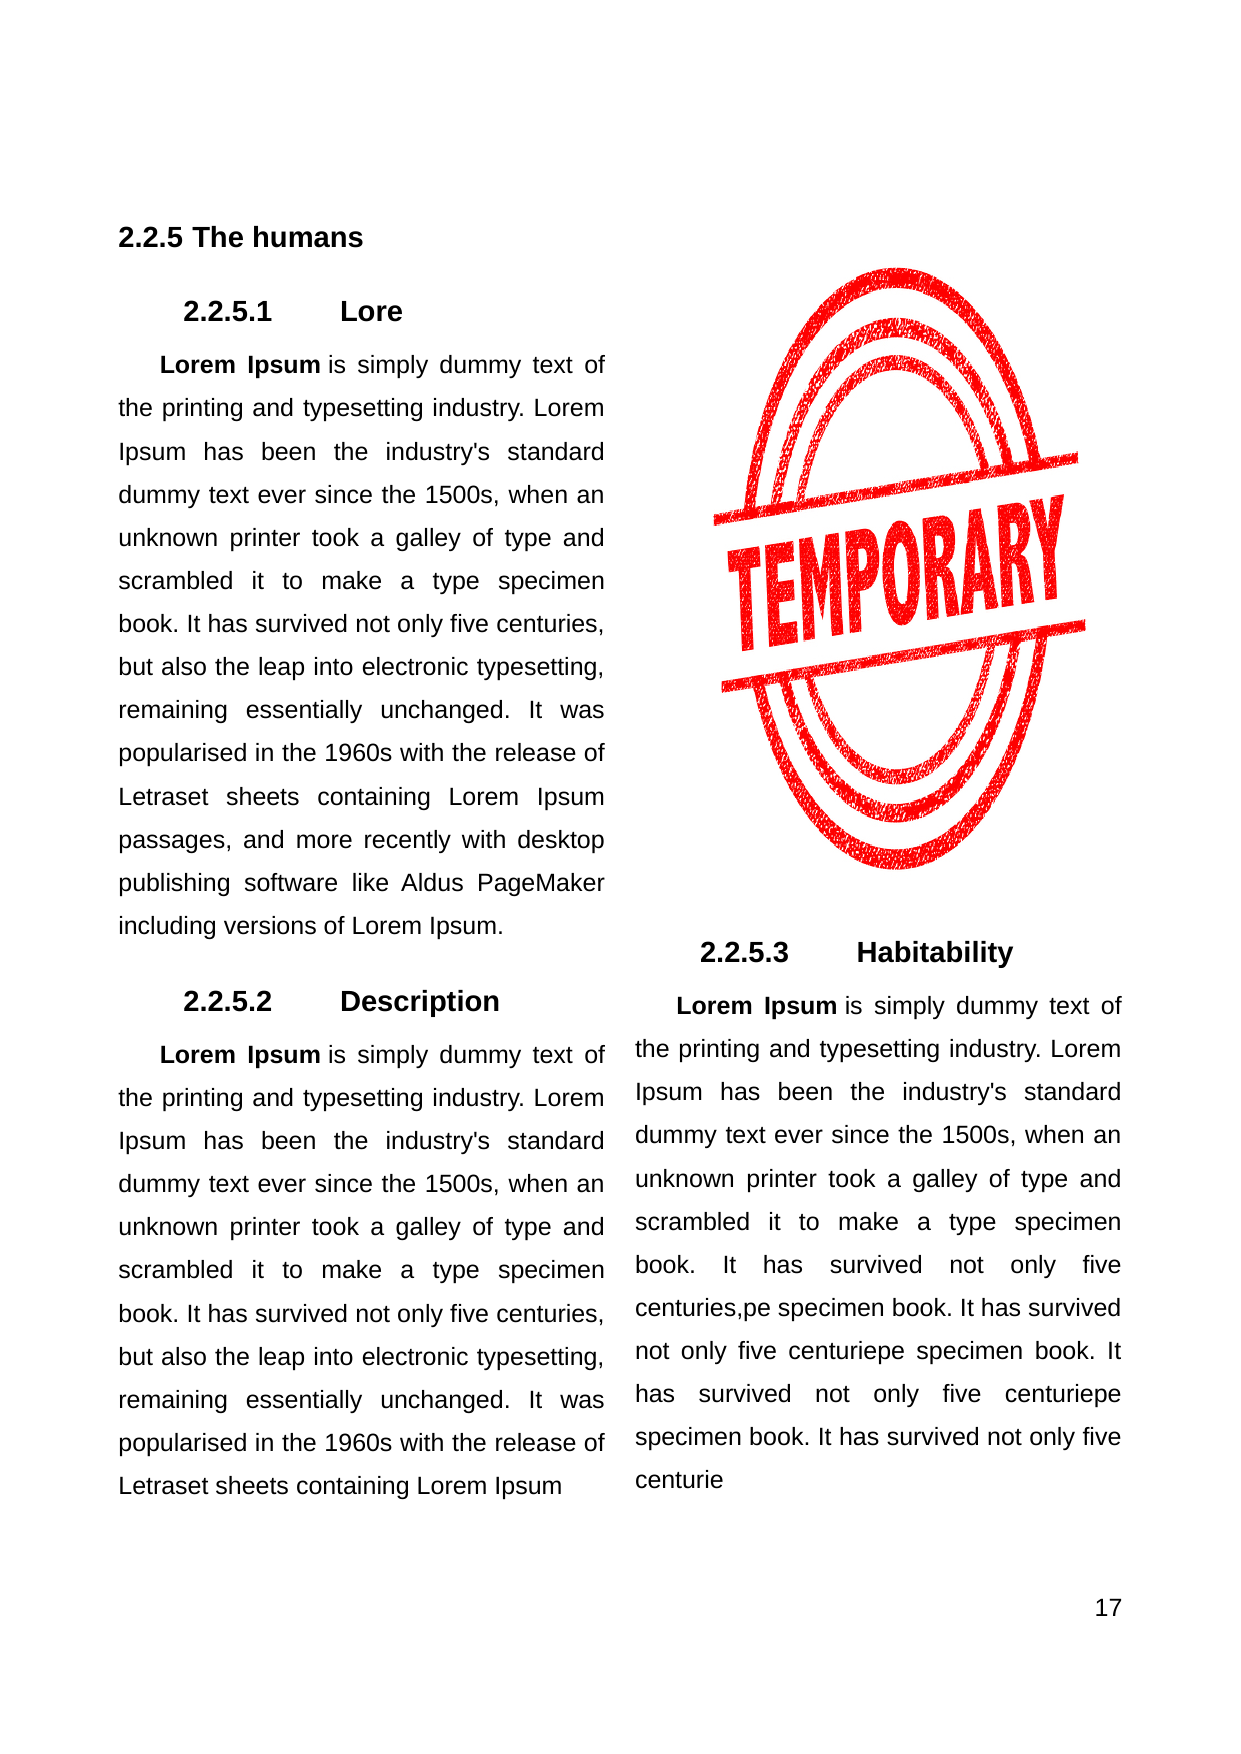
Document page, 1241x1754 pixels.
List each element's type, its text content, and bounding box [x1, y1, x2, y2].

subtitle Description [118, 983, 605, 1017]
text Lorem Ipsum is simply dummy text of the printing and typesetting industry. Lorem Ipsum has been the industry's standard dummy text ever since the 1500s, when an unknown printer took a galley of type and scrambled it to make a type specimen book. It has survived not only five centuries, but also the leap into electronic typesetting, remaining essentially unchanged. It was popularised in the 1960s with the release of Letraset sheets containing Lorem Ipsum passages, and more recently with desktop publishing software like Aldus PageMaker including versions of Lorem Ipsum. [118, 350, 605, 940]
text Lorem Ipsum is simply dummy text of the printing and typesetting industry. Lorem Ipsum has been the industry's standard dummy text ever since the 1500s, when an unknown printer took a galley of type and scrambled it to make a type specimen book. It has survived not only five centuries, but also the leap into electronic typesetting, remaining essentially unchanged. It was popularised in the 1960s with the release of Letraset sheets containing Lorem Ipsum [118, 1040, 605, 1500]
subtitle Habitability [635, 220, 1122, 968]
text Lorem Ipsum is simply dummy text of the printing and typesetting industry. Lorem Ipsum has been the industry's standard dummy text ever since the 1500s, when an unknown printer took a galley of type and scrambled it to make a type specimen book. It has survived not only five centuries,pe specimen book. It has survived not only five centuriepe specimen book. It has survived not only five centuriepe specimen book. It has survived not only five centurie [635, 991, 1122, 1494]
subtitle The humans [118, 220, 605, 254]
subtitle Lore [118, 294, 605, 328]
picture [640, 235, 1138, 918]
